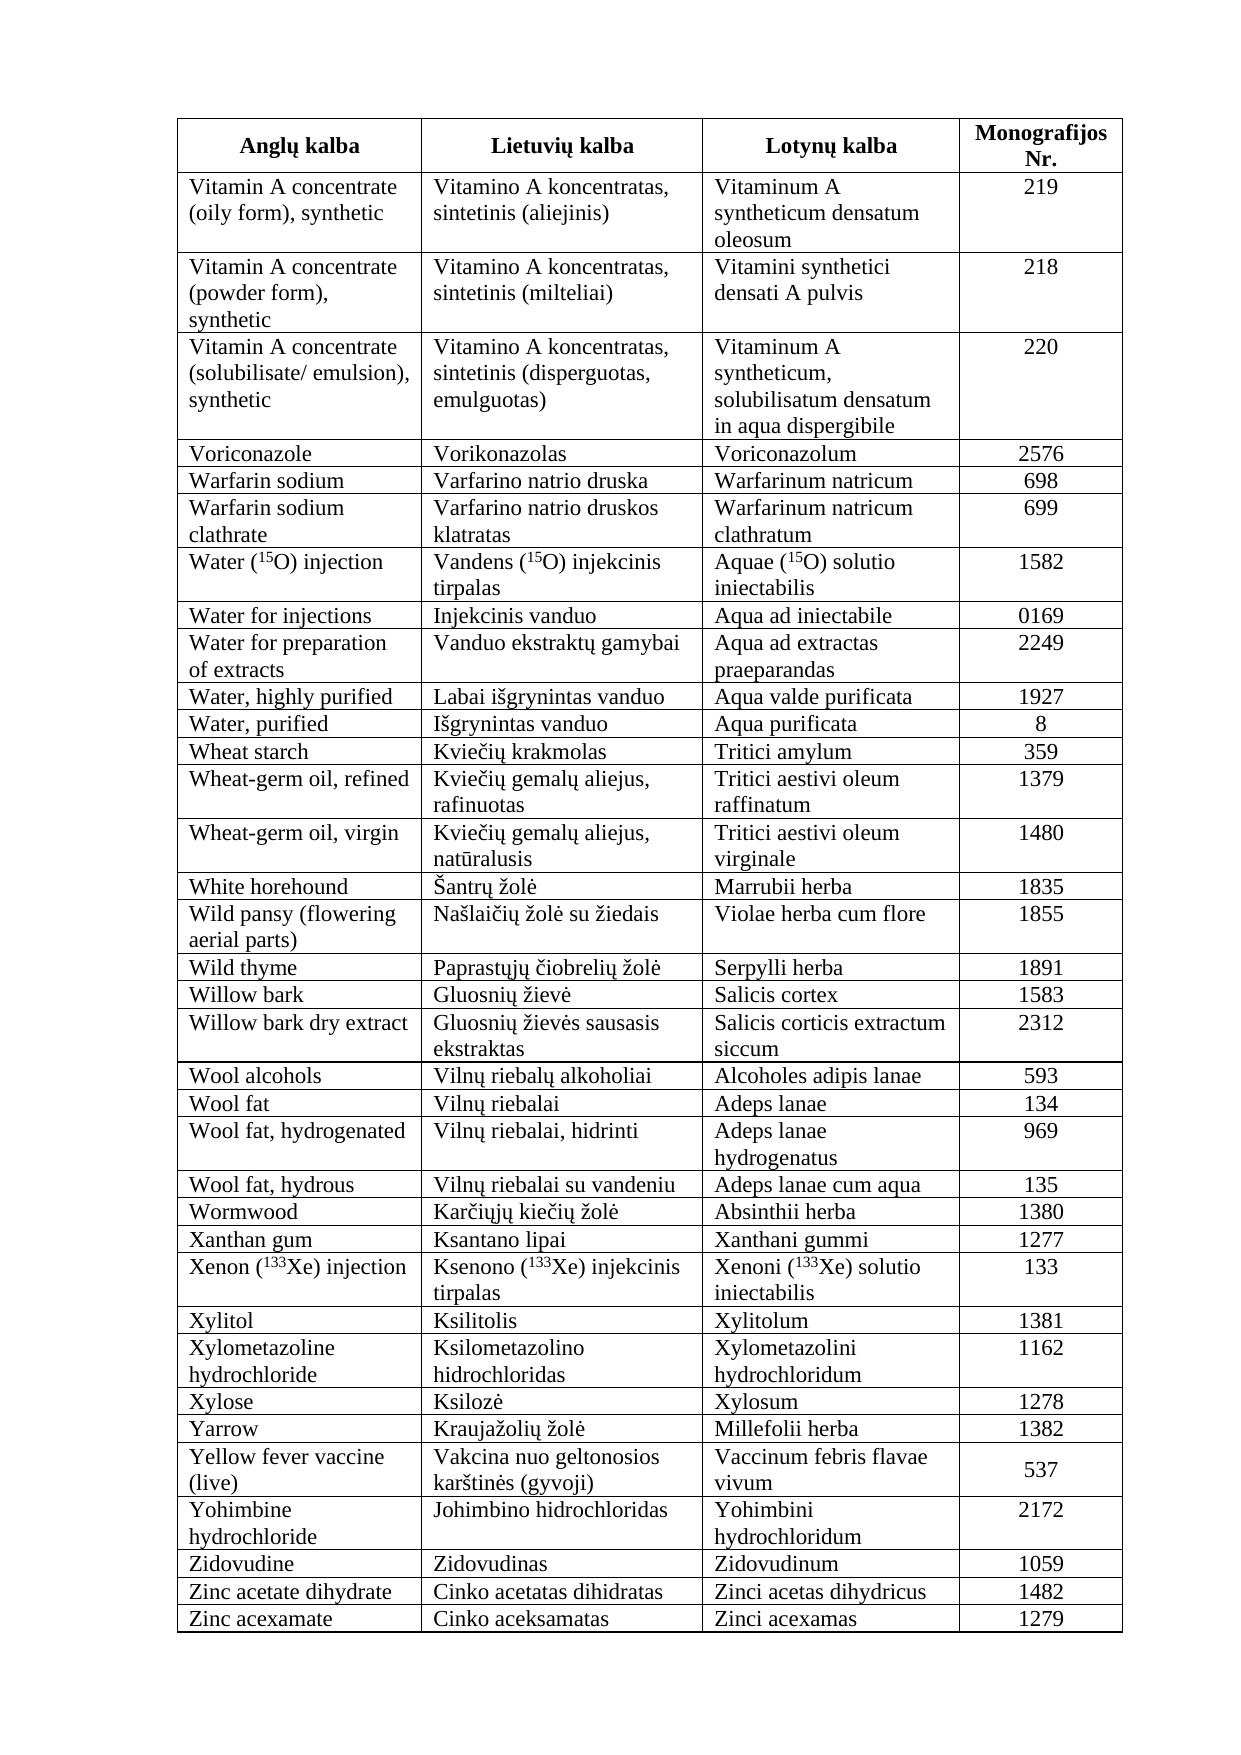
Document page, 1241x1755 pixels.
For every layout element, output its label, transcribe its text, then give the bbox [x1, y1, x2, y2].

table_cell 1582 [960, 548, 1122, 601]
table_cell 2172 [960, 1497, 1122, 1549]
table_cell 698 [960, 467, 1122, 493]
table_cell Vilnų riebalai su vandeniu [422, 1171, 702, 1197]
table_cell 1480 [960, 819, 1122, 872]
table_cell Vitamin A concentrate (powder form), synthetic [178, 253, 421, 332]
table_cell 1380 [960, 1198, 1122, 1225]
table_cell Zidovudinas [422, 1550, 702, 1577]
table_cell Paprastųjų čiobrelių žolė [422, 954, 702, 980]
table_cell Yellow fever vaccine (live) [178, 1443, 421, 1496]
table_cell Išgrynintas vanduo [422, 710, 702, 737]
table_cell 1891 [960, 954, 1122, 980]
table_cell Vakcina nuo geltonosios karštinės (gyvoji) [422, 1443, 702, 1496]
table_cell Zinci acexamas [703, 1605, 959, 1631]
table_cell Wheat starch [178, 738, 421, 764]
table_cell Warfarinum natricum [703, 467, 959, 493]
table_cell Willow bark [178, 981, 421, 1008]
table_cell Adeps lanae cum aqua [703, 1171, 959, 1197]
table_cell Wheat-germ oil, refined [178, 765, 421, 818]
table_cell Wormwood [178, 1198, 421, 1225]
table_cell Alcoholes adipis lanae [703, 1063, 959, 1089]
table_cell 537 [960, 1443, 1122, 1496]
table_cell Wild pansy (flowering aerial parts) [178, 900, 421, 953]
table_cell Yohimbine hydrochloride [178, 1497, 421, 1549]
table_cell Aqua ad extractas praeparandas [703, 629, 959, 682]
table_cell Šantrų žolė [422, 873, 702, 899]
table_cell Vanduo ekstraktų gamybai [422, 629, 702, 682]
table_cell Našlaičių žolė su žiedais [422, 900, 702, 953]
table_cell Ksilitolis [422, 1307, 702, 1333]
table_cell Violae herba cum flore [703, 900, 959, 953]
table_cell 1279 [960, 1605, 1122, 1631]
table_cell Zidovudine [178, 1550, 421, 1577]
table_cell 1927 [960, 683, 1122, 709]
table_cell Tritici aestivi oleum raffinatum [703, 765, 959, 818]
table_cell 1162 [960, 1334, 1122, 1387]
table_header Lotynų kalba [703, 119, 959, 172]
table_cell 1382 [960, 1415, 1122, 1442]
table_cell Yohimbini hydrochloridum [703, 1497, 959, 1549]
table_cell 1835 [960, 873, 1122, 899]
table_cell Warfarinum natricum clathratum [703, 494, 959, 547]
table_cell Xylitolum [703, 1307, 959, 1333]
table_cell Kraujažolių žolė [422, 1415, 702, 1442]
table_header Lietuvių kalba [422, 119, 702, 172]
table_cell Ksantano lipai [422, 1226, 702, 1252]
table_cell Water, purified [178, 710, 421, 737]
table_cell Kviečių krakmolas [422, 738, 702, 764]
table_cell 699 [960, 494, 1122, 547]
table_cell Vilnų riebalai, hidrinti [422, 1117, 702, 1170]
table_header Monografijos Nr. [960, 119, 1122, 172]
table_cell Vilnų riebalai [422, 1090, 702, 1116]
table_cell Voriconazole [178, 440, 421, 466]
table_cell Injekcinis vanduo [422, 602, 702, 628]
table_cell Marrubii herba [703, 873, 959, 899]
table_cell Varfarino natrio druskos klatratas [422, 494, 702, 547]
table_cell Serpylli herba [703, 954, 959, 980]
table_cell 1278 [960, 1388, 1122, 1414]
table_cell Xanthan gum [178, 1226, 421, 1252]
table_cell 220 [960, 333, 1122, 438]
table_cell Vitamino A koncentratas, sintetinis (milteliai) [422, 253, 702, 332]
table_cell Warfarin sodium [178, 467, 421, 493]
table_cell Xanthani gummi [703, 1226, 959, 1252]
table_cell White horehound [178, 873, 421, 899]
table_cell Willow bark dry extract [178, 1009, 421, 1061]
table_cell Xylose [178, 1388, 421, 1414]
table_cell Cinko aceksamatas [422, 1605, 702, 1631]
table_header Anglų kalba [178, 119, 421, 172]
table_cell Salicis cortex [703, 981, 959, 1008]
table_cell 1379 [960, 765, 1122, 818]
table_cell Kviečių gemalų aliejus, natūralusis [422, 819, 702, 872]
table_cell Aqua valde purificata [703, 683, 959, 709]
table_cell Vitaminum A syntheticum, solubilisatum densatum in aqua dispergibile [703, 333, 959, 438]
table_cell Water for injections [178, 602, 421, 628]
table_cell Water for preparation of extracts [178, 629, 421, 682]
table_cell Xylometazolini hydrochloridum [703, 1334, 959, 1387]
table_cell Aqua purificata [703, 710, 959, 737]
table_cell Zinc acexamate [178, 1605, 421, 1631]
table_cell Vitaminum A syntheticum densatum oleosum [703, 173, 959, 252]
table_cell 218 [960, 253, 1122, 332]
table_cell 0169 [960, 602, 1122, 628]
table_cell Salicis corticis extractum siccum [703, 1009, 959, 1061]
table_cell Xylosum [703, 1388, 959, 1414]
table_cell 593 [960, 1063, 1122, 1089]
table_cell 2312 [960, 1009, 1122, 1061]
table_cell Karčiųjų kiečių žolė [422, 1198, 702, 1225]
table_cell Gluosnių žievė [422, 981, 702, 1008]
table_cell Kviečių gemalų aliejus, rafinuotas [422, 765, 702, 818]
table_cell Millefolii herba [703, 1415, 959, 1442]
table_cell 133 [960, 1253, 1122, 1306]
table_cell 1059 [960, 1550, 1122, 1577]
table_cell Gluosnių žievės sausasis ekstraktas [422, 1009, 702, 1061]
table_cell Ksenono (133Xe) injekcinis tirpalas [422, 1253, 702, 1306]
table_cell Adeps lanae [703, 1090, 959, 1116]
table_cell Vorikonazolas [422, 440, 702, 466]
table_cell Water, highly purified [178, 683, 421, 709]
table_cell Cinko acetatas dihidratas [422, 1578, 702, 1604]
table_cell Vitamino A koncentratas, sintetinis (disperguotas, emulguotas) [422, 333, 702, 438]
table_cell Zinci acetas dihydricus [703, 1578, 959, 1604]
table_cell Wild thyme [178, 954, 421, 980]
table_cell Vilnų riebalų alkoholiai [422, 1063, 702, 1089]
table_cell Wheat-germ oil, virgin [178, 819, 421, 872]
table_cell Absinthii herba [703, 1198, 959, 1225]
table_cell Ksilometazolino hidrochloridas [422, 1334, 702, 1387]
table_cell Wool fat, hydrous [178, 1171, 421, 1197]
table_cell 2249 [960, 629, 1122, 682]
table_cell Tritici amylum [703, 738, 959, 764]
table_cell Tritici aestivi oleum virginale [703, 819, 959, 872]
table_cell Yarrow [178, 1415, 421, 1442]
table_cell Vitamin A concentrate (solubilisate/ emulsion), synthetic [178, 333, 421, 438]
table_cell 1855 [960, 900, 1122, 953]
table_cell Wool fat, hydrogenated [178, 1117, 421, 1170]
table_cell Aqua ad iniectabile [703, 602, 959, 628]
table_cell Xenoni (133Xe) solutio iniectabilis [703, 1253, 959, 1306]
table_cell 134 [960, 1090, 1122, 1116]
table_cell Wool fat [178, 1090, 421, 1116]
table_cell 1277 [960, 1226, 1122, 1252]
table_cell Labai išgrynintas vanduo [422, 683, 702, 709]
table_cell Warfarin sodium clathrate [178, 494, 421, 547]
table_cell Varfarino natrio druska [422, 467, 702, 493]
table_cell Voriconazolum [703, 440, 959, 466]
table_cell 219 [960, 173, 1122, 252]
table_cell Ksilozė [422, 1388, 702, 1414]
table_cell Wool alcohols [178, 1063, 421, 1089]
table_cell Adeps lanae hydrogenatus [703, 1117, 959, 1170]
table_cell 1381 [960, 1307, 1122, 1333]
table_cell 1482 [960, 1578, 1122, 1604]
table_cell Xylometazoline hydrochloride [178, 1334, 421, 1387]
table_cell 8 [960, 710, 1122, 737]
table_cell Xenon (133Xe) injection [178, 1253, 421, 1306]
table_cell Vitamin A concentrate (oily form), synthetic [178, 173, 421, 252]
table_cell Water (15O) injection [178, 548, 421, 601]
table_cell Vitamino A koncentratas, sintetinis (aliejinis) [422, 173, 702, 252]
table_cell Johimbino hidrochloridas [422, 1497, 702, 1549]
table_cell Aquae (15O) solutio iniectabilis [703, 548, 959, 601]
table_cell Vaccinum febris flavae vivum [703, 1443, 959, 1496]
table_cell 359 [960, 738, 1122, 764]
table_cell 1583 [960, 981, 1122, 1008]
table_cell 135 [960, 1171, 1122, 1197]
table_cell Xylitol [178, 1307, 421, 1333]
table_cell 969 [960, 1117, 1122, 1170]
table_cell Zidovudinum [703, 1550, 959, 1577]
table_cell Zinc acetate dihydrate [178, 1578, 421, 1604]
table_cell 2576 [960, 440, 1122, 466]
table_cell Vitamini synthetici densati A pulvis [703, 253, 959, 332]
table_cell Vandens (15O) injekcinis tirpalas [422, 548, 702, 601]
